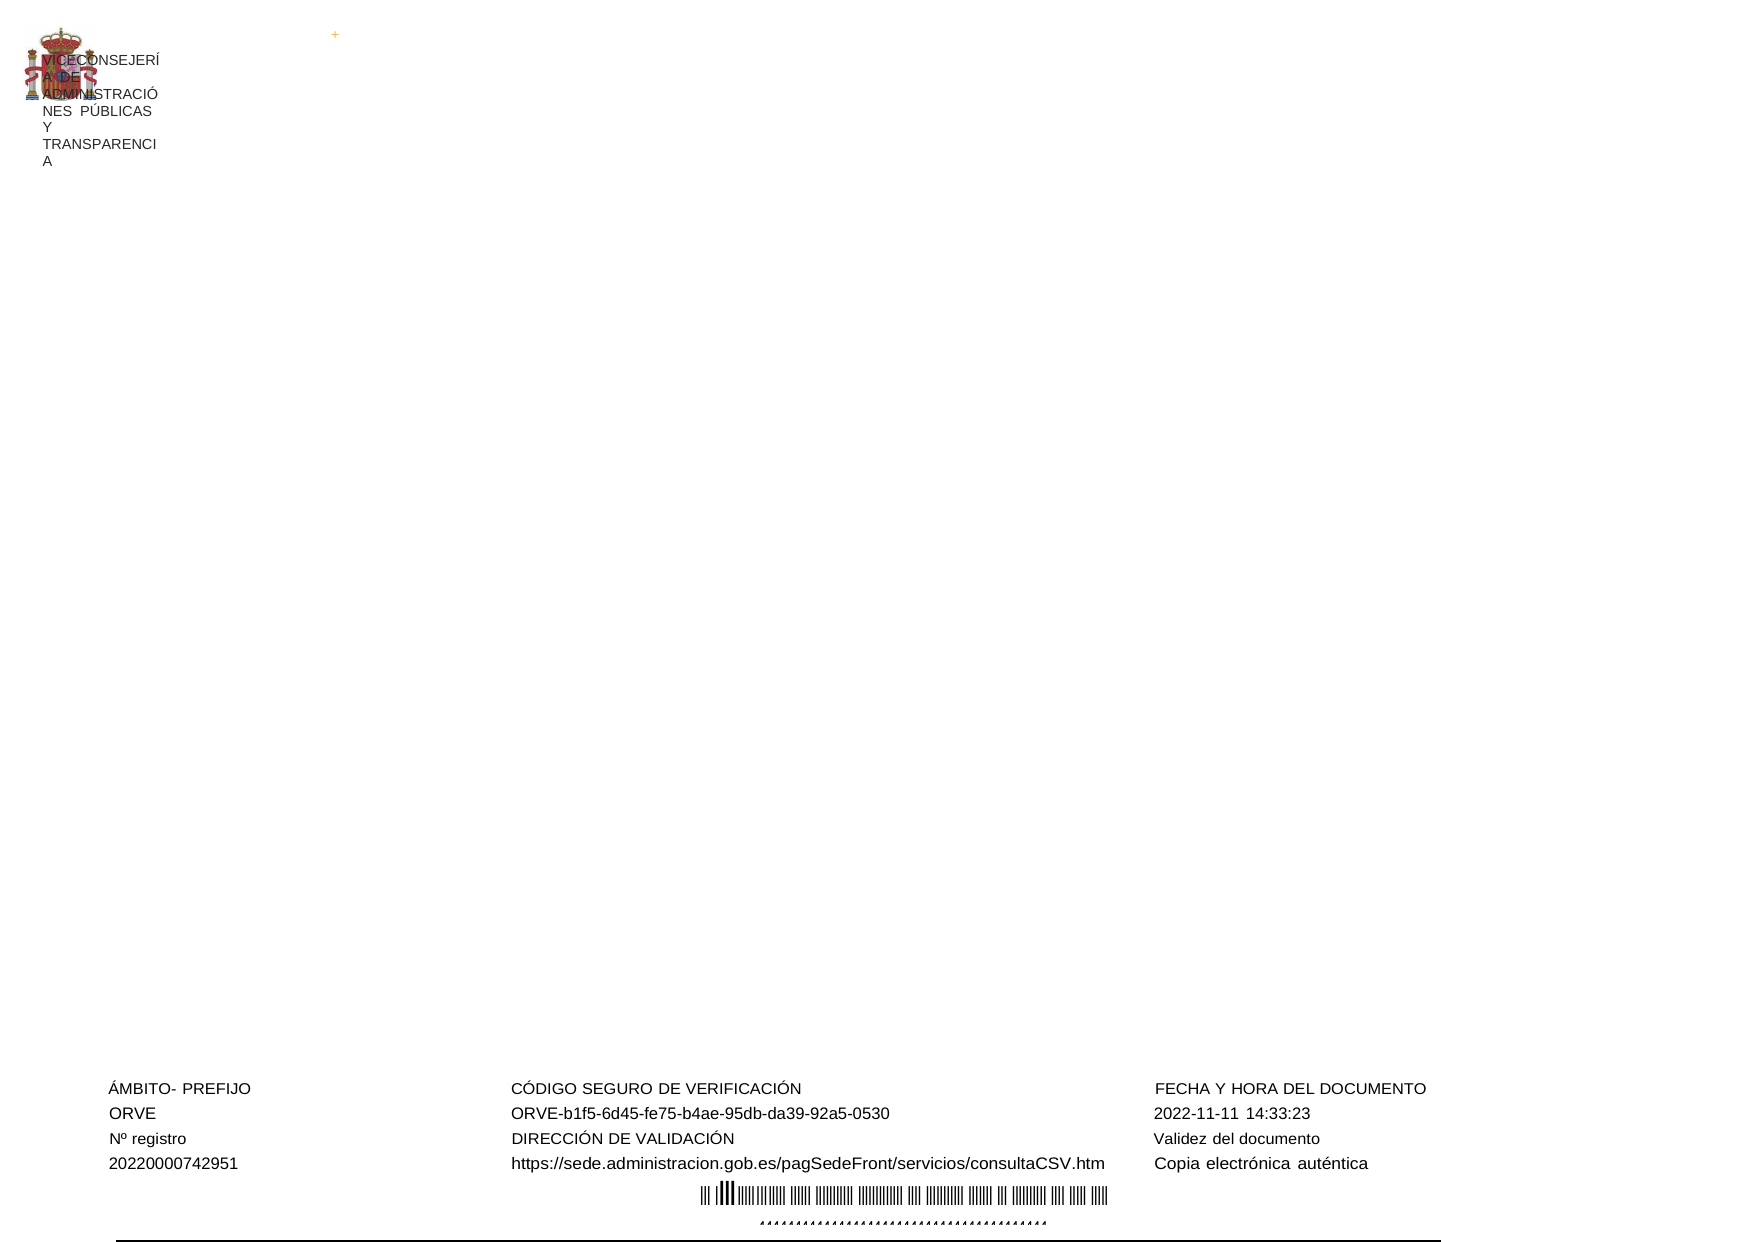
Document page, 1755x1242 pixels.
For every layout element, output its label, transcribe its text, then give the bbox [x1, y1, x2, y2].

text VICECONSEJERÍA DE ADMINISTRACIÓNES PÚBLICAS Y TRANSPARENCIA [42, 52, 163, 169]
